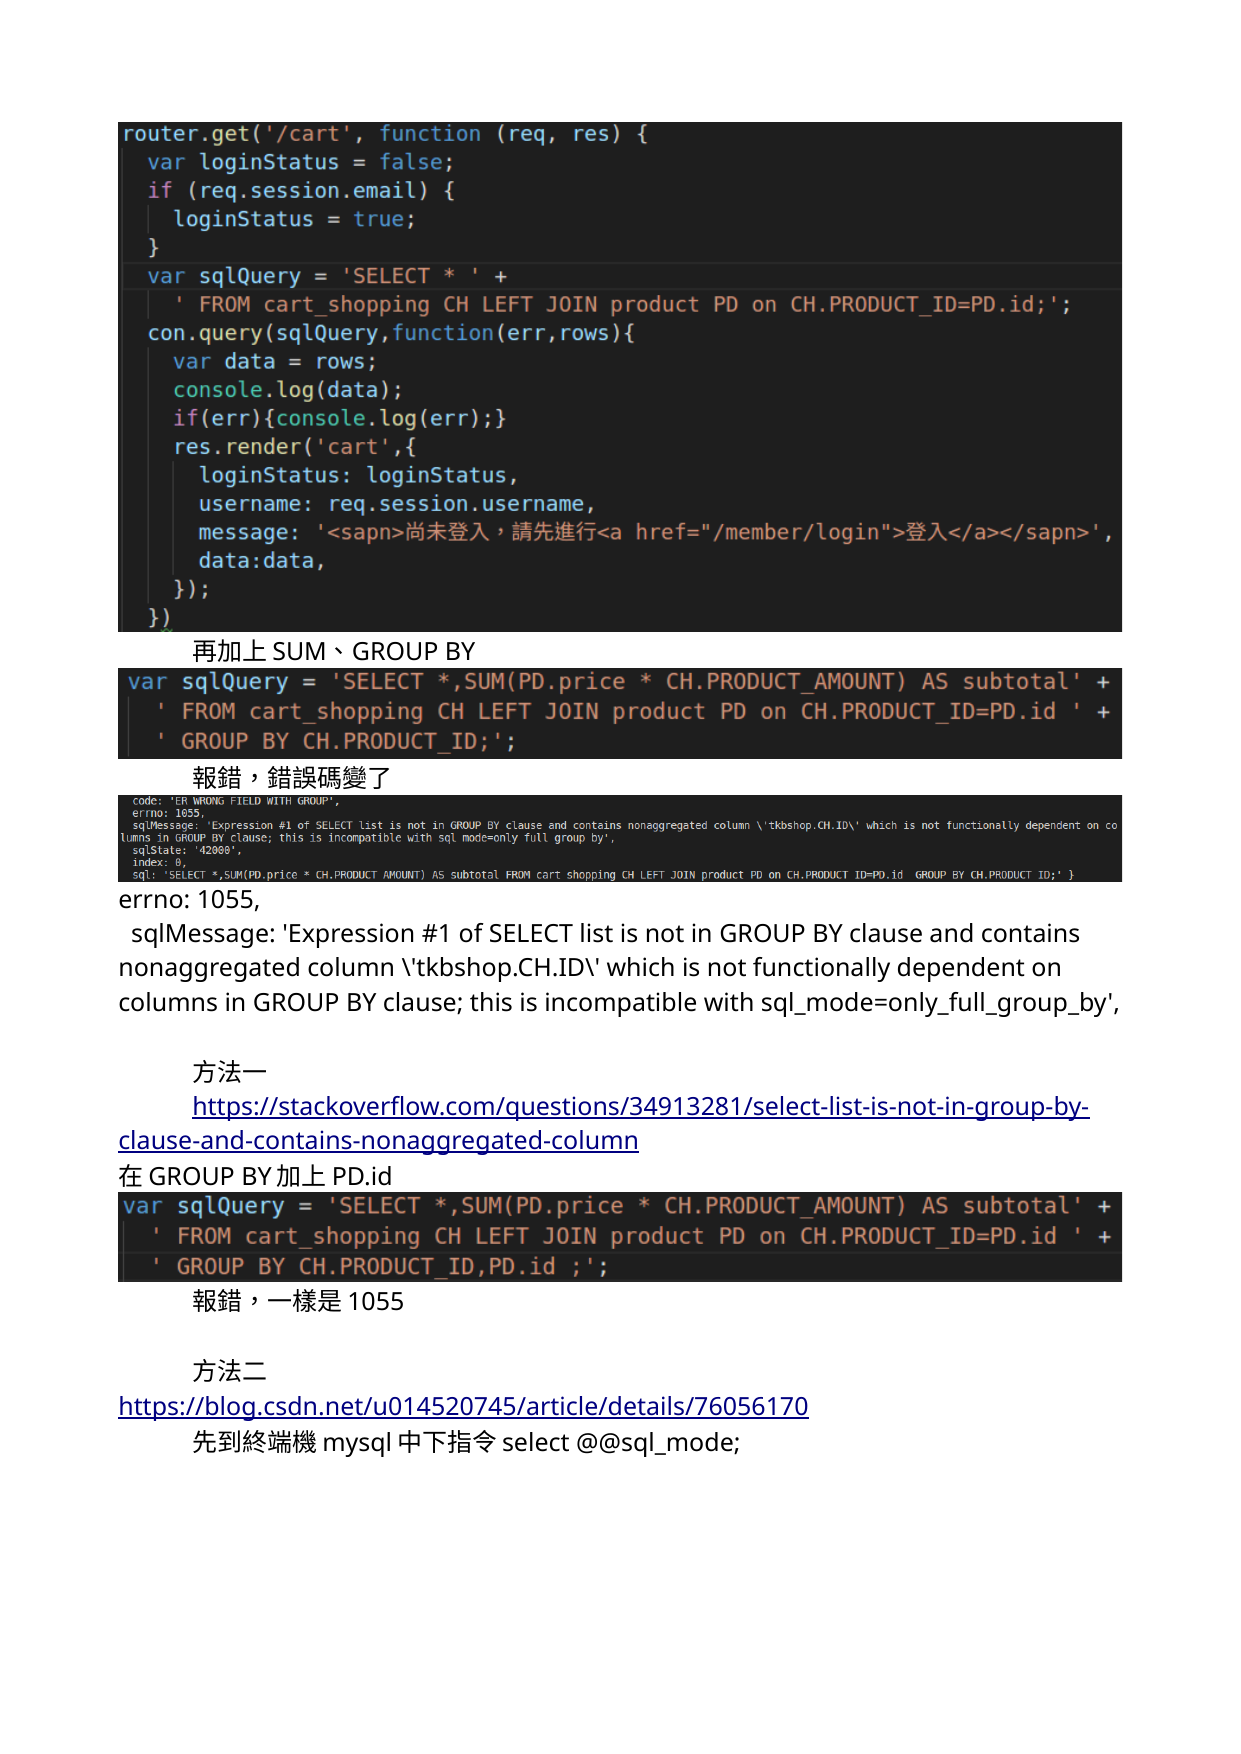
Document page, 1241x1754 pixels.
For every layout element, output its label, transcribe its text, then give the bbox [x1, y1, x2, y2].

picture [118, 668, 1123, 759]
text sqlMessage: 'Expression #1 of SELECT list is not in GROUP BY clause and contains nonaggregated column \'tkbshop.CH.ID\' which is not functionally dependent on columns in GROUP BY clause; this is incompatible with sql_mode=only_full_group_by', [118, 916, 1122, 1018]
picture [118, 1192, 1123, 1282]
text errno: 1055, [118, 882, 1122, 916]
text 方法一 [118, 1052, 1122, 1088]
text 方法二 [118, 1352, 1122, 1388]
text 先到終端機mysql中下指令select @@sql_mode; [118, 1422, 1122, 1458]
text https://stackoverflow.com/questions/34913281/select-list-is-not-in-group-by-clause-and-contains-nonaggregated-column [118, 1088, 1122, 1157]
text 報錯，錯誤碼變了 [118, 759, 1122, 795]
picture [118, 122, 1123, 632]
picture [118, 795, 1123, 882]
text 在GROUP BY加上PD.id [118, 1157, 1122, 1192]
text https://blog.csdn.net/u014520745/article/details/76056170 [118, 1388, 1122, 1422]
text [118, 118, 1122, 122]
text 報錯，一樣是1055 [118, 1282, 1122, 1318]
text 再加上SUM、GROUP BY [118, 632, 1122, 668]
